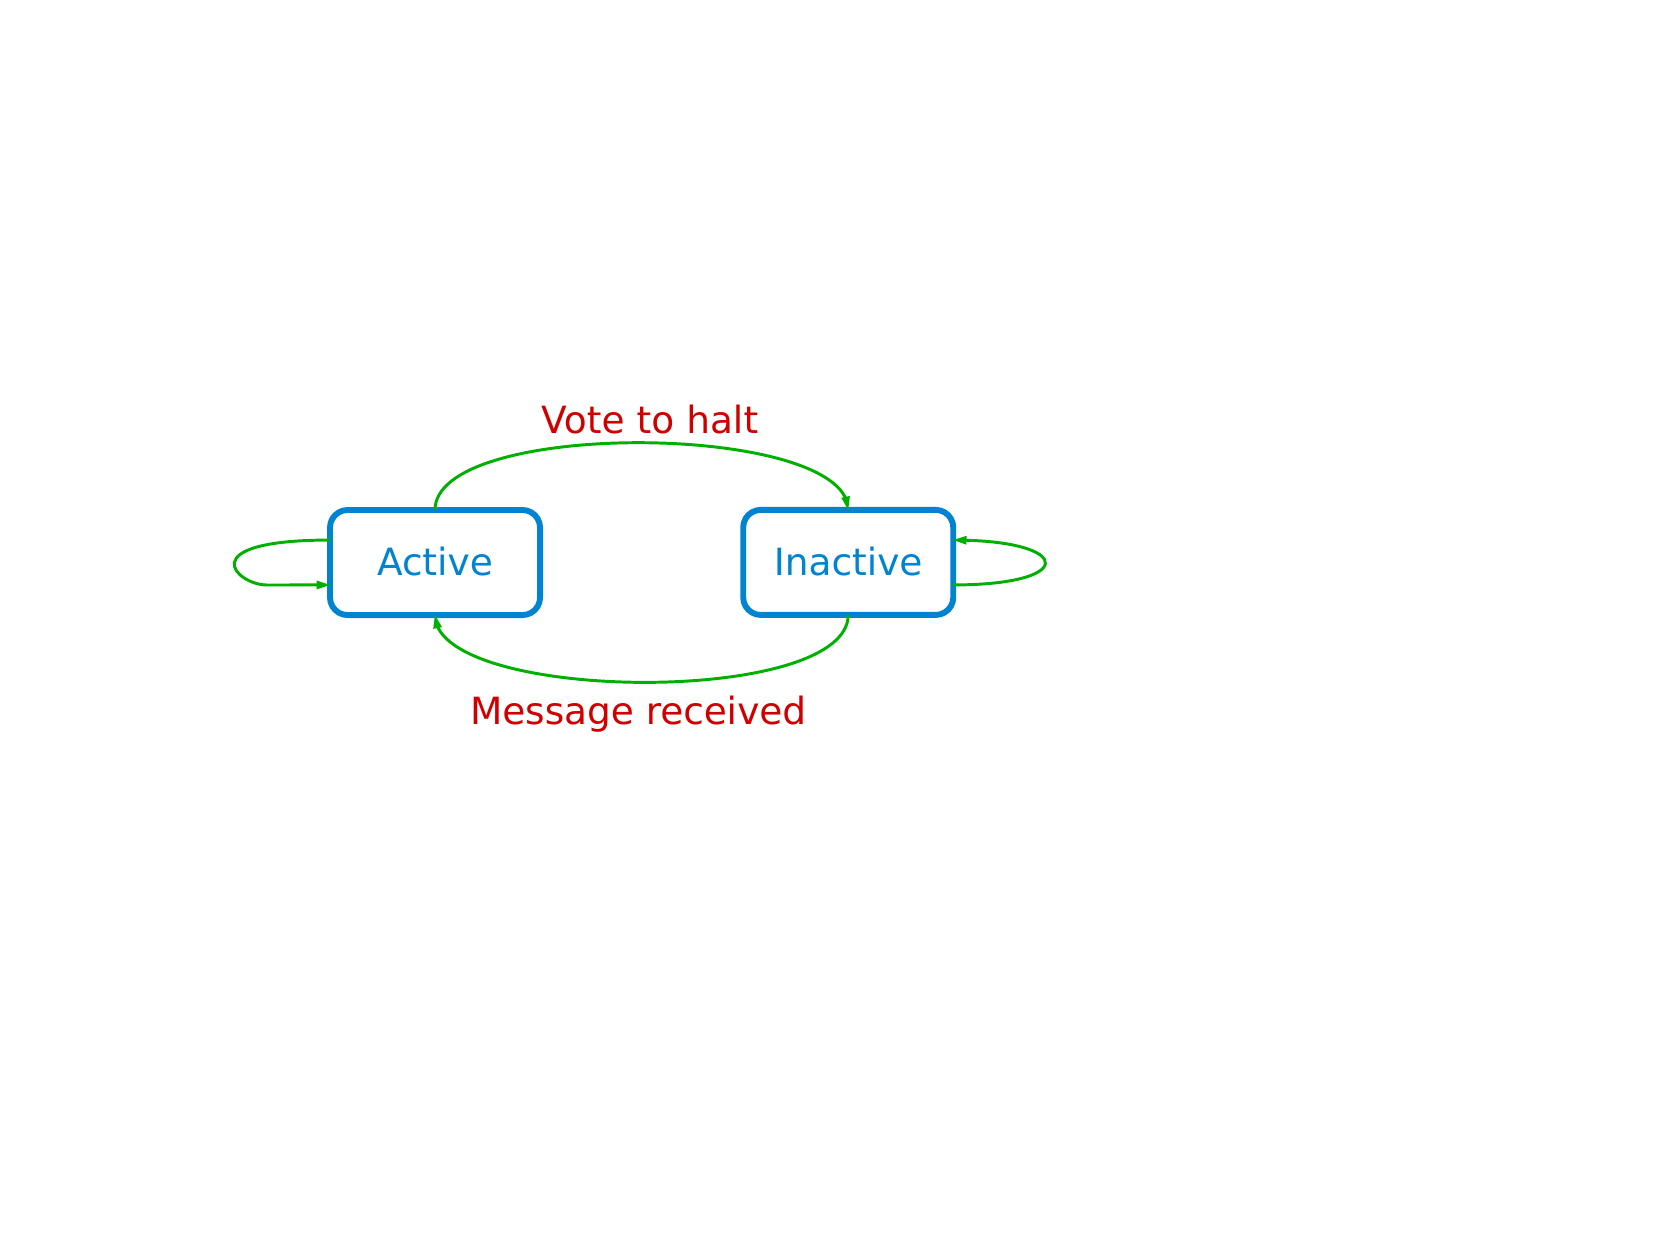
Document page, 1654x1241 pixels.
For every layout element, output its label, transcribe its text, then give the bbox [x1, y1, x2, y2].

text_box Message received [453, 681, 829, 743]
text_box Vote to halt [525, 390, 811, 452]
text_box Inactive [743, 509, 954, 615]
text_box Active [330, 510, 541, 616]
